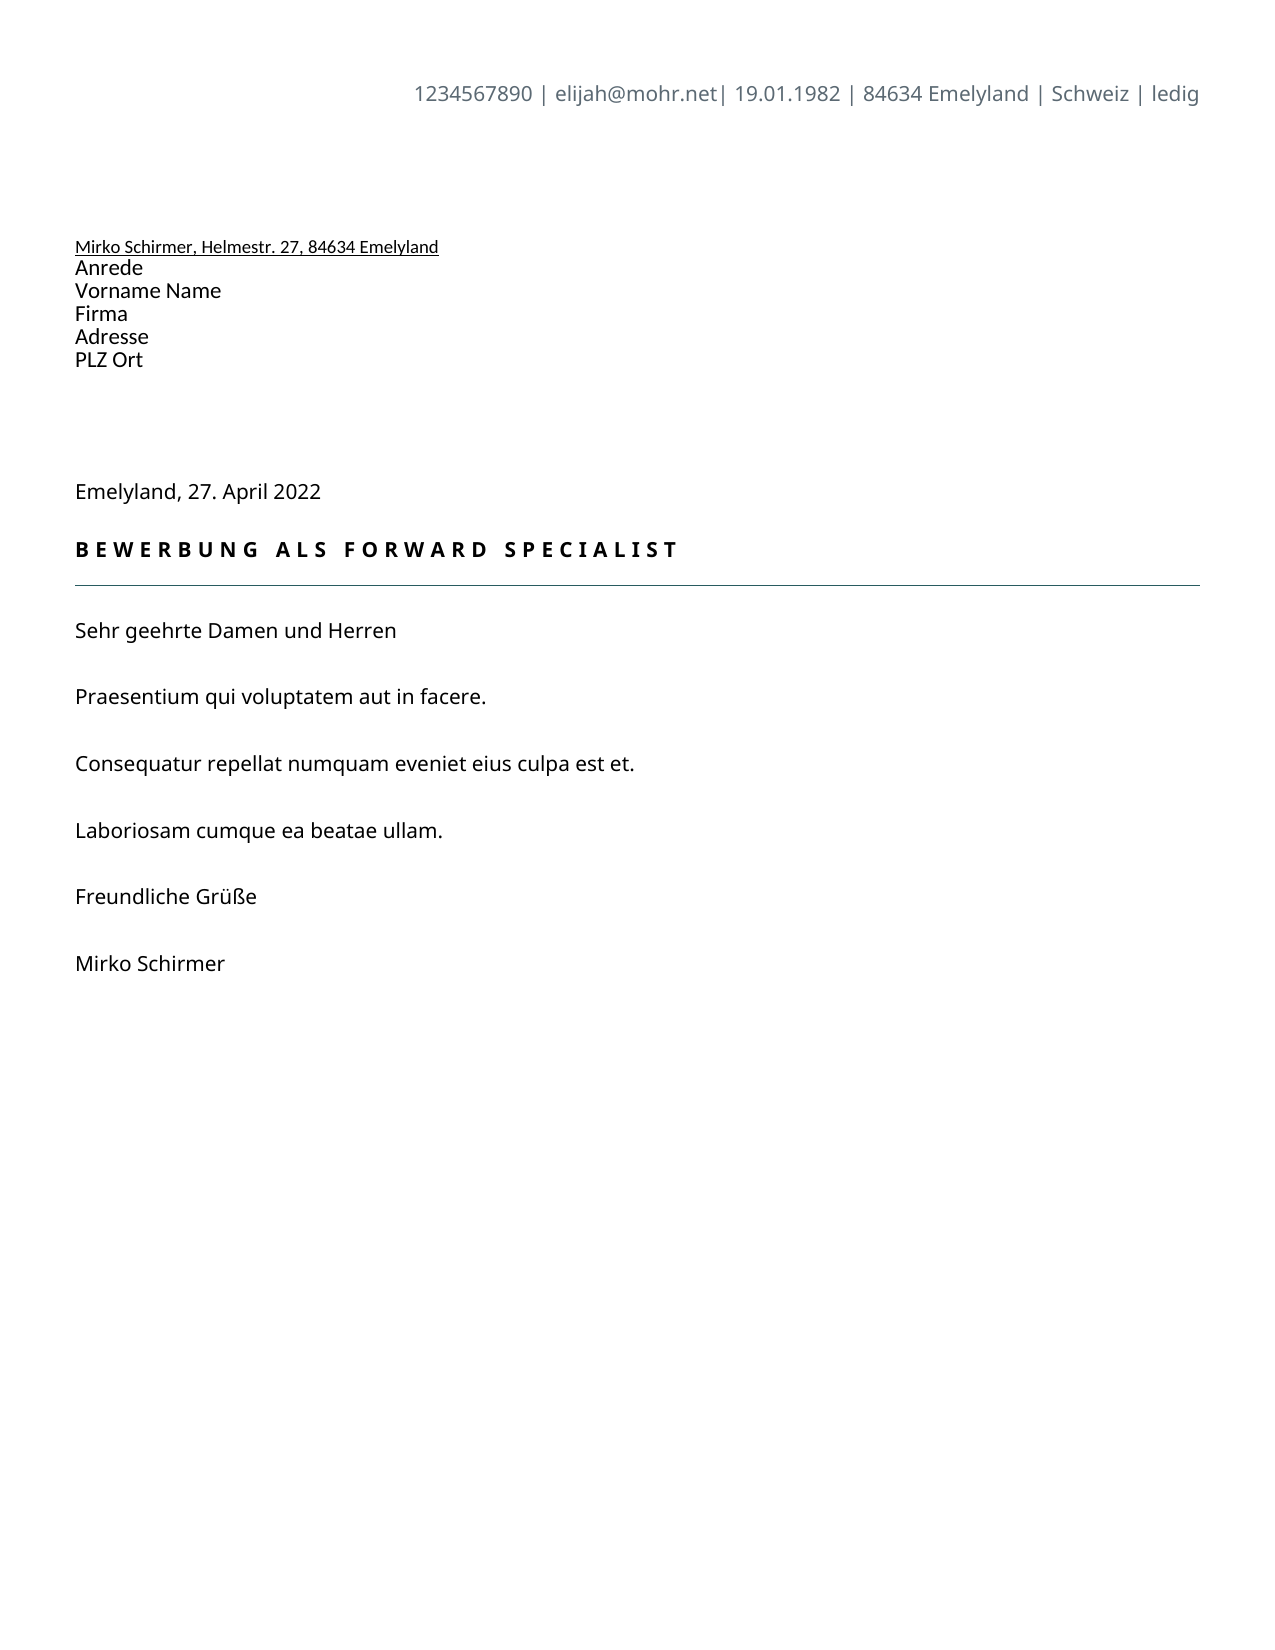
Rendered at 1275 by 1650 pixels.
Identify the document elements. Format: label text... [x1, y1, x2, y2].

text Anrede [75, 258, 1200, 281]
text Vorname Name [75, 281, 1200, 304]
text Mirko Schirmer [75, 945, 1200, 978]
text Laboriosam cumque ea beatae ullam. [75, 811, 1200, 845]
text Praesentium qui voluptatem aut in facere. [75, 678, 1200, 711]
text Adresse [75, 327, 1200, 350]
text PLZ Ort [75, 350, 1200, 373]
text Emelyland, 27. April 2022 [75, 473, 1200, 506]
subtitle Bewerbung als Forward Specialist [75, 531, 1200, 585]
text Sehr geehrte Damen und Herren [75, 611, 1200, 645]
text Freundliche Grüße [75, 878, 1200, 911]
text Consequatur repellat numquam eveniet eius culpa est et. [75, 745, 1200, 778]
text Firma [75, 304, 1200, 327]
text Mirko Schirmer, Helmestr. 27, 84634 Emelyland [75, 239, 1200, 258]
